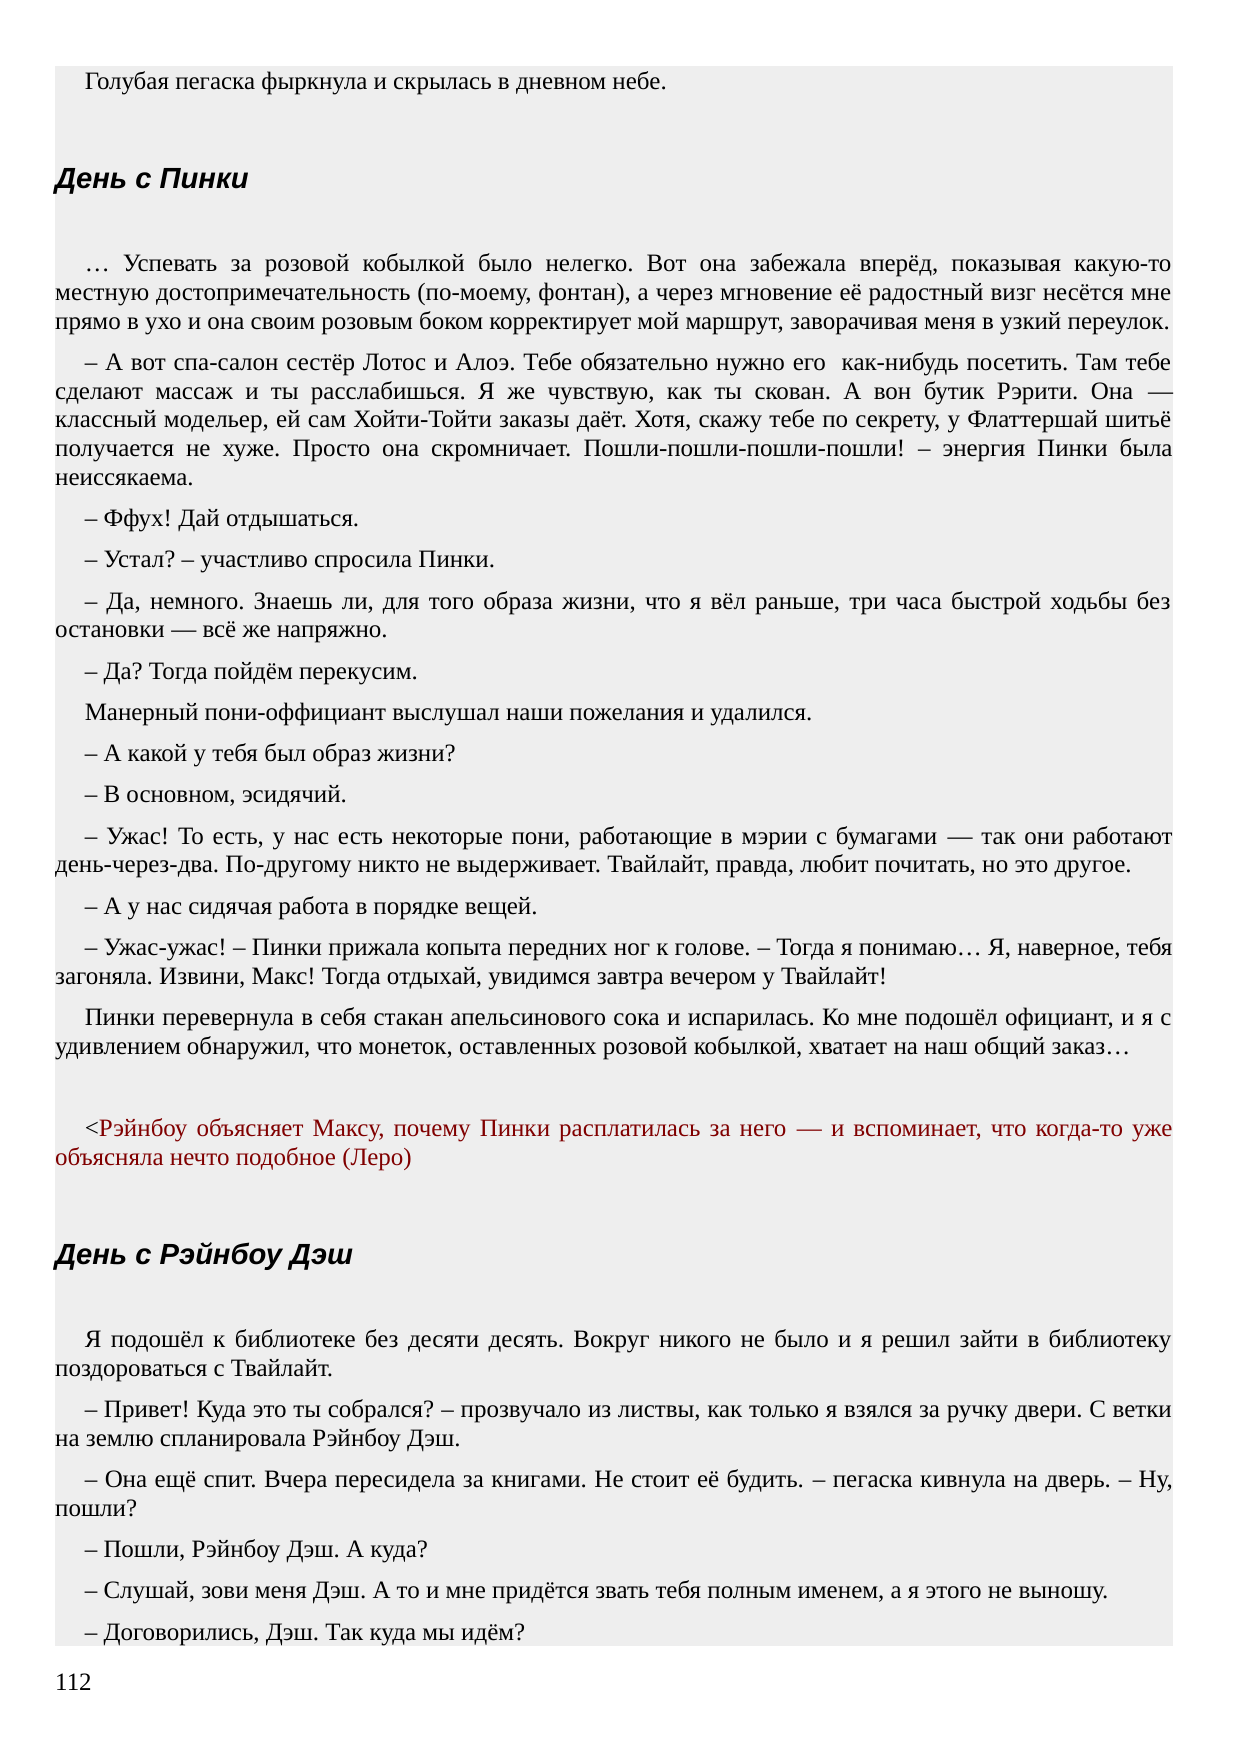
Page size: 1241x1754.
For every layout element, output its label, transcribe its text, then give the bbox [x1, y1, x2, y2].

subtitle День с Пинки [55, 161, 1173, 194]
text Пинки перевернула в себя стакан апельсинового сока и испарилась. Ко мне подошёл официант, и я с удивлением обнаружил, что монеток, оставленных розовой кобылкой, хватает на наш общий заказ… [55, 1002, 1173, 1059]
text – А какой у тебя был образ жизни? [55, 738, 1173, 767]
text – Да, немного. Знаешь ли, для того образа жизни, что я вёл раньше, три часа быстрой ходьбы без остановки — всё же напряжно. [55, 586, 1173, 643]
text – Ужас-ужас! – Пинки прижала копыта передних ног к голове. – Тогда я понимаю… Я, наверное, тебя загоняла. Извини, Макс! Тогда отдыхай, увидимся завтра вечером у Твайлайт! [55, 932, 1173, 989]
text – Слушай, зови меня Дэш. А то и мне придётся звать тебя полным именем, а я этого не выношу. [55, 1576, 1173, 1604]
text … Успевать за розовой кобылкой было нелегко. Вот она забежала вперёд, показывая какую-то местную достопримечательность (по-моему, фонтан), а через мгновение её радостный визг несётся мне прямо в ухо и она своим розовым боком корректирует мой маршрут, заворачивая меня в узкий переулок. [55, 248, 1173, 334]
text – Ужас! То есть, у нас есть некоторые пони, работающие в мэрии с бумагами — так они работают день-через-два. По-другому никто не выдерживает. Твайлайт, правда, любит почитать, но это другое. [55, 821, 1173, 878]
text – А вот спа-салон сестёр Лотос и Алоэ. Тебе обязательно нужно его как-нибудь посетить. Там тебе сделают массаж и ты расслабишься. Я же чувствую, как ты скован. А вон бутик Рэрити. Она — классный модельер, ей сам Хойти-Тойти заказы даёт. Хотя, скажу тебе по секрету, у Флаттершай шитьё получается не хуже. Просто она скромничает. Пошли-пошли-пошли-пошли! – энергия Пинки была неиссякаема. [55, 347, 1173, 491]
text – Привет! Куда это ты собрался? – прозвучало из листвы, как только я взялся за ручку двери. С ветки на землю спланировала Рэйнбоу Дэш. [55, 1394, 1173, 1452]
text Манерный пони-оффициант выслушал наши пожелания и удалился. [55, 697, 1173, 726]
text – А у нас сидячая работа в порядке вещей. [55, 891, 1173, 919]
text – Ффух! Дай отдышаться. [55, 503, 1173, 532]
subtitle День с Рэйнбоу Дэш [55, 1237, 1173, 1271]
text – Договорились, Дэш. Так куда мы идём? [55, 1617, 1173, 1646]
text Голубая пегаска фыркнула и скрылась в дневном небе. [55, 66, 1173, 95]
text – Устал? – участливо спросила Пинки. [55, 544, 1173, 573]
text – В основном, эсидячий. [55, 779, 1173, 808]
text – Пошли, Рэйнбоу Дэш. А куда? [55, 1534, 1173, 1563]
text Я подошёл к библиотеке без десяти десять. Вокруг никого не было и я решил зайти в библиотеку поздороваться с Твайлайт. [55, 1324, 1173, 1382]
text <Рэйнбоу объясняет Максу, почему Пинки расплатилась за него — и вспоминает, что когда-то уже объясняла нечто подобное (Леро) [55, 1113, 1173, 1171]
text – Да? Тогда пойдём перекусим. [55, 656, 1173, 684]
text – Она ещё спит. Вчера пересидела за книгами. Не стоит её будить. – пегаска кивнула на дверь. – Ну, пошли? [55, 1464, 1173, 1522]
